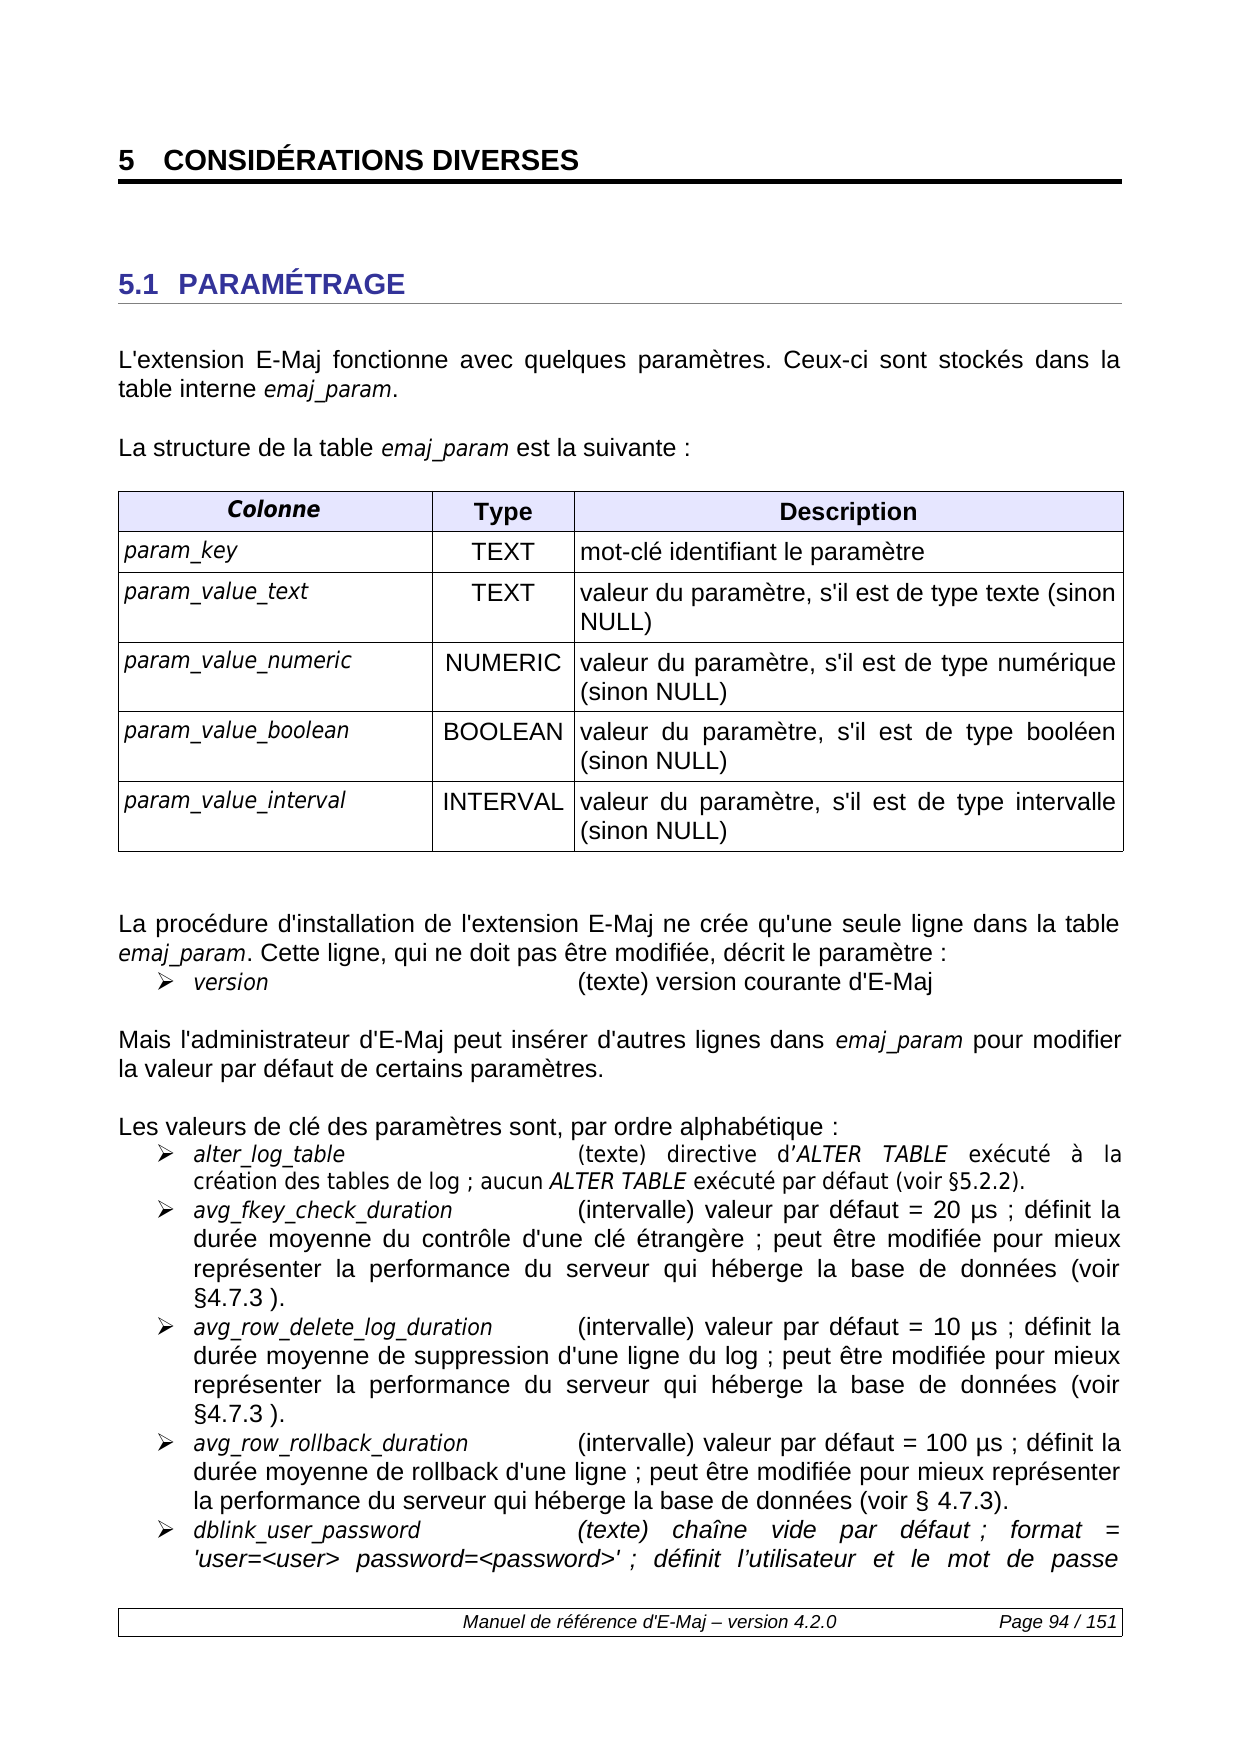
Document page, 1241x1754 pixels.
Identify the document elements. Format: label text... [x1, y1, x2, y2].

text Mais l'administrateur d'E-Maj peut insérer d'autres lignes dans emaj_param pour modifier la valeur par défaut de certains paramètres. [118, 1025, 1122, 1083]
table_cell TEXT [433, 532, 574, 572]
text L'extension E-Maj fonctionne avec quelques paramètres. Ceux-ci sont stockés dans la table interne emaj_param. [118, 345, 1122, 403]
list dblink_user_password (texte) chaîne vide par défaut ; format = 'user=<user> password=<password>' ; définit l’utilisateur et le mot de passe [156, 1515, 1122, 1573]
table_cell param_value_interval [119, 782, 432, 851]
subtitle Considérations diverses [118, 143, 1122, 179]
text La procédure d'installation de l'extension E-Maj ne crée qu'une seule ligne dans la table emaj_param. Cette ligne, qui ne doit pas être modifiée, décrit le paramètre : [118, 909, 1122, 967]
table_cell param_value_text [119, 573, 432, 642]
table_cell param_value_boolean [119, 712, 432, 781]
table_cell BOOLEAN [433, 712, 574, 781]
text La structure de la table emaj_param est la suivante : [118, 432, 1122, 462]
list alter_log_table (texte) directive d’ALTER TABLE exécuté à la création des tables de log ; aucun ALTER TABLE exécuté par défaut (voir §5.2.2). [156, 1141, 1122, 1195]
table_cell param_key [119, 532, 432, 572]
list avg_row_delete_log_duration (intervalle) valeur par défaut = 10 µs ; définit la durée moyenne de suppression d'une ligne du log ; peut être modifiée pour mieux représenter la performance du serveur qui héberge la base de données (voir §4.7.3 ). [156, 1312, 1122, 1428]
table_cell INTERVAL [433, 782, 574, 851]
table_cell valeur du paramètre, s'il est de type texte (sinon NULL) [575, 573, 1123, 642]
table_cell mot-clé identifiant le paramètre [575, 532, 1123, 572]
table_header Description [575, 492, 1123, 531]
table_cell valeur du paramètre, s'il est de type intervalle (sinon NULL) [575, 782, 1123, 851]
table_cell valeur du paramètre, s'il est de type numérique (sinon NULL) [575, 643, 1123, 711]
list version (texte) version courante d'E-Maj [156, 967, 1122, 996]
text Les valeurs de clé des paramètres sont, par ordre alphabétique : [118, 1112, 1122, 1141]
list avg_row_rollback_duration (intervalle) valeur par défaut = 100 µs ; définit la durée moyenne de rollback d'une ligne ; peut être modifiée pour mieux représenter la performance du serveur qui héberge la base de données (voir § 4.7.3). [156, 1428, 1122, 1515]
table_cell TEXT [433, 573, 574, 642]
table_cell valeur du paramètre, s'il est de type booléen (sinon NULL) [575, 712, 1123, 781]
table_cell param_value_numeric [119, 643, 432, 711]
table_cell NUMERIC [433, 643, 574, 711]
table_header Type [433, 492, 574, 531]
list avg_fkey_check_duration (intervalle) valeur par défaut = 20 µs ; définit la durée moyenne du contrôle d'une clé étrangère ; peut être modifiée pour mieux représenter la performance du serveur qui héberge la base de données (voir §4.7.3 ). [156, 1195, 1122, 1312]
table_header Colonne [119, 492, 432, 531]
subtitle Paramétrage [118, 267, 1122, 303]
